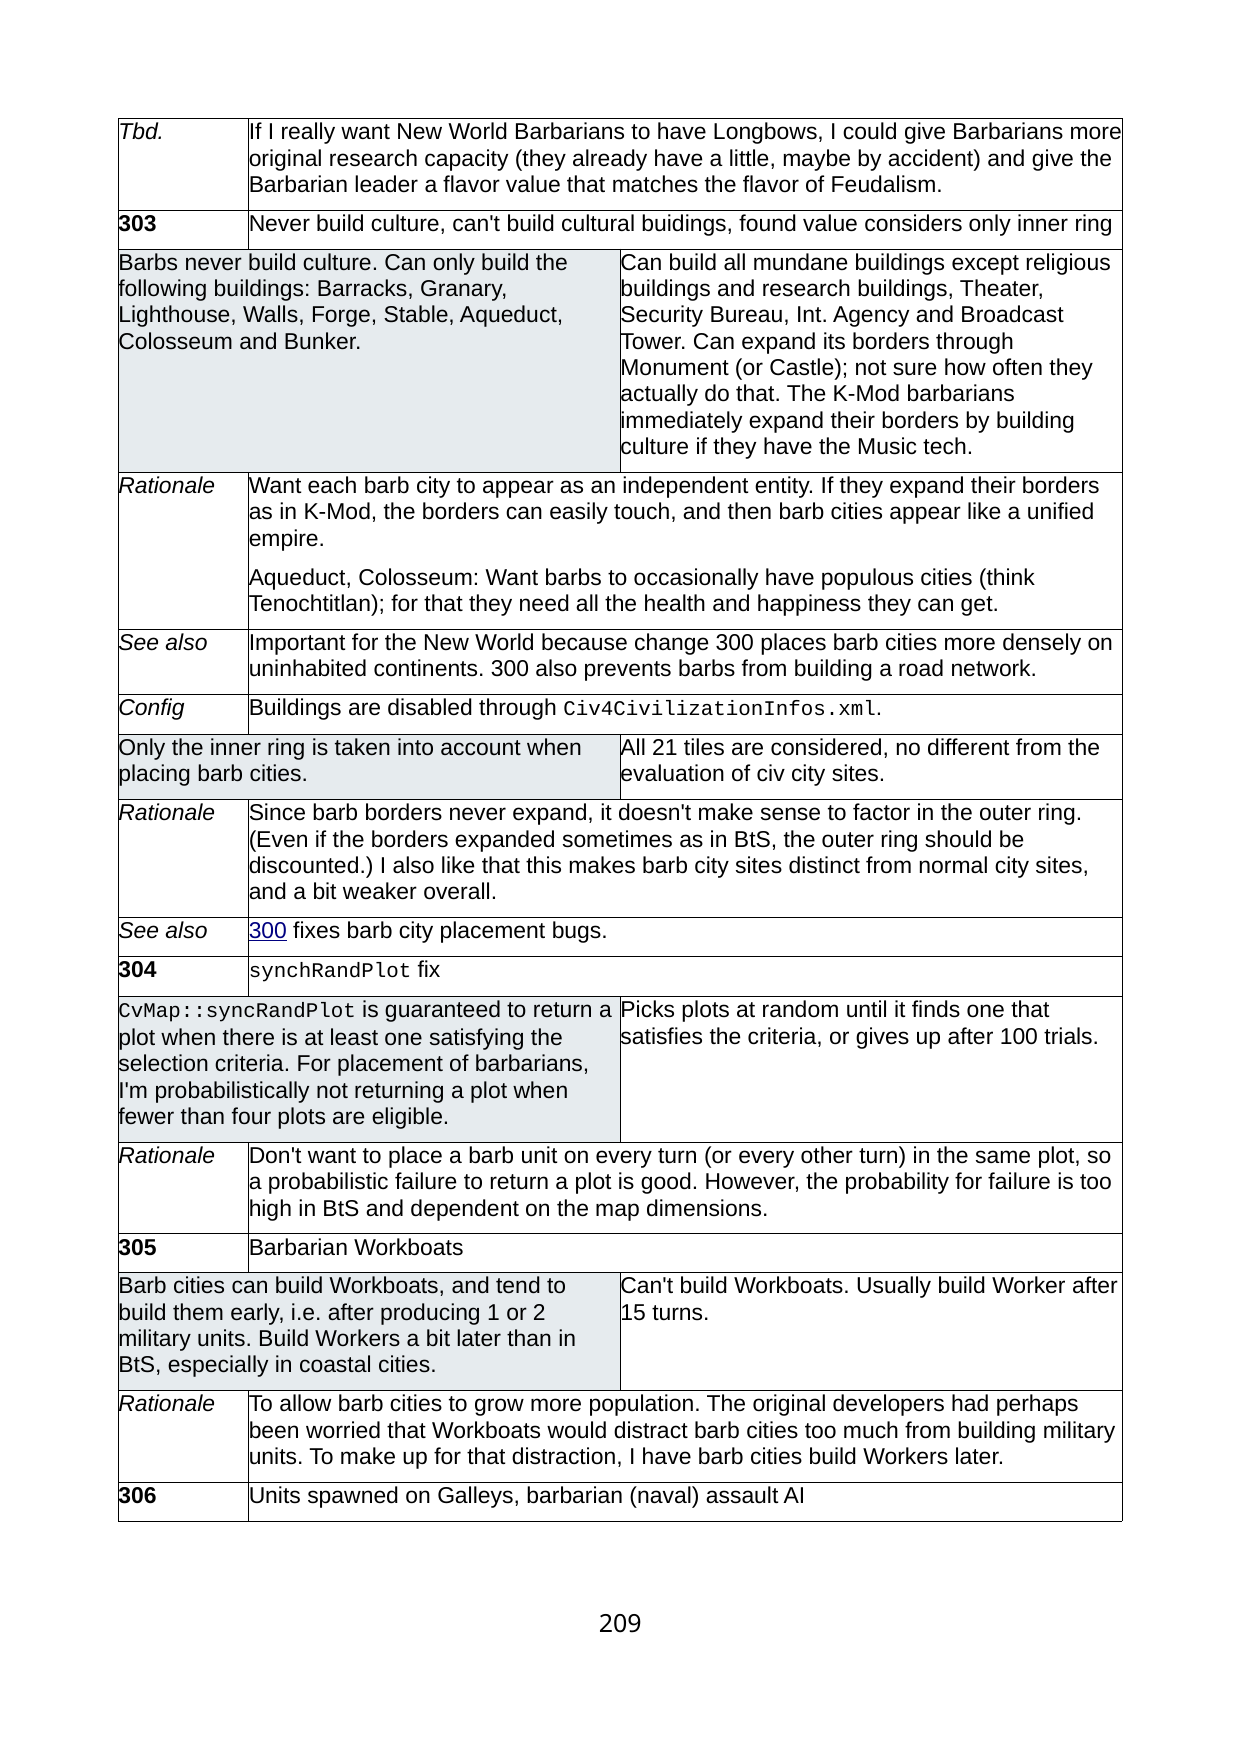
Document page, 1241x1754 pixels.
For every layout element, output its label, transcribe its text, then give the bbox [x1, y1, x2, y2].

table_cell Buildings are disabled through Civ4CivilizationInfos.xml. [249, 695, 1122, 734]
table_cell 306 [119, 1483, 248, 1521]
table_cell Rationale [119, 1391, 248, 1482]
table_cell Rationale [119, 800, 248, 917]
table_cell Don't want to place a barb unit on every turn (or every other turn) in the same plot, so a probabilistic failure to return a plot is good. However, the probability for failure is too high in BtS and dependent on the map dimensions. [249, 1143, 1122, 1233]
table_cell synchRandPlot fix [249, 957, 1122, 996]
table_cell Can build all mundane buildings except religious buildings and research buildings, Theater, Security Bureau, Int. Agency and Broadcast Tower. Can expand its borders through Monument (or Castle); not sure how often they actually do that. The K-Mod barbarians immediately expand their borders by building culture if they have the Music tech. [621, 250, 1122, 472]
table_cell Barbs never build culture. Can only build the following buildings: Barracks, Granary, Lighthouse, Walls, Forge, Stable, Aqueduct, Colosseum and Bunker. [119, 250, 620, 472]
table_cell 304 [119, 957, 248, 996]
table_cell Units spawned on Galleys, barbarian (naval) assault AI [249, 1483, 1122, 1521]
table_cell Rationale [119, 1143, 248, 1233]
table_cell Rationale [119, 473, 248, 628]
table_cell Barbarian Workboats [249, 1234, 1122, 1272]
table_cell Config [119, 695, 248, 734]
table_cell CvMap::syncRandPlot is guaranteed to return a plot when there is at least one satisfying the selection criteria. For placement of barbarians, I'm probabilistically not returning a plot when fewer than four plots are eligible. [119, 997, 620, 1142]
table_cell 305 [119, 1234, 248, 1272]
table_cell Picks plots at random until it finds one that satisfies the criteria, or gives up after 100 trials. [621, 997, 1122, 1142]
table_cell All 21 tiles are considered, no different from the evaluation of civ city sites. [621, 735, 1122, 799]
table_cell Important for the New World because change 300 places barb cities more densely on uninhabited continents. 300 also prevents barbs from building a road network. [249, 630, 1122, 694]
table_cell Since barb borders never expand, it doesn't make sense to factor in the outer ring. (Even if the borders expanded sometimes as in BtS, the outer ring should be discounted.) I also like that this makes barb city sites distinct from normal city sites, and a bit weaker overall. [249, 800, 1122, 917]
table_cell 303 [119, 211, 248, 248]
table_cell See also [119, 918, 248, 956]
table_cell If I really want New World Barbarians to have Longbows, I could give Barbarians more original research capacity (they already have a little, maybe by accident) and give the Barbarian leader a flavor value that matches the flavor of Feudalism. [249, 119, 1122, 210]
table_cell Barb cities can build Workboats, and tend to build them early, i.e. after producing 1 or 2 military units. Build Workers a bit later than in BtS, especially in coastal cities. [119, 1273, 620, 1390]
table_cell To allow barb cities to grow more population. The original developers had perhaps been worried that Workboats would distract barb cities too much from building military units. To make up for that distraction, I have barb cities build Workers later. [249, 1391, 1122, 1482]
table_cell 300 fixes barb city placement bugs. [249, 918, 1122, 956]
table_cell Want each barb city to appear as an independent entity. If they expand their borders as in K-Mod, the borders can easily touch, and then barb cities appear like a unified empire. Aqueduct, Colosseum: Want barbs to occasionally have populous cities (think Tenochtitlan); for that they need all the health and happiness they can get. [249, 473, 1122, 628]
table_cell Can't build Workboats. Usually build Worker after 15 turns. [621, 1273, 1122, 1390]
table_cell Only the inner ring is taken into account when placing barb cities. [119, 735, 620, 799]
table_cell Never build culture, can't build cultural buidings, found value considers only inner ring [249, 211, 1122, 248]
table_cell Tbd. [119, 119, 248, 210]
table_cell See also [119, 630, 248, 694]
